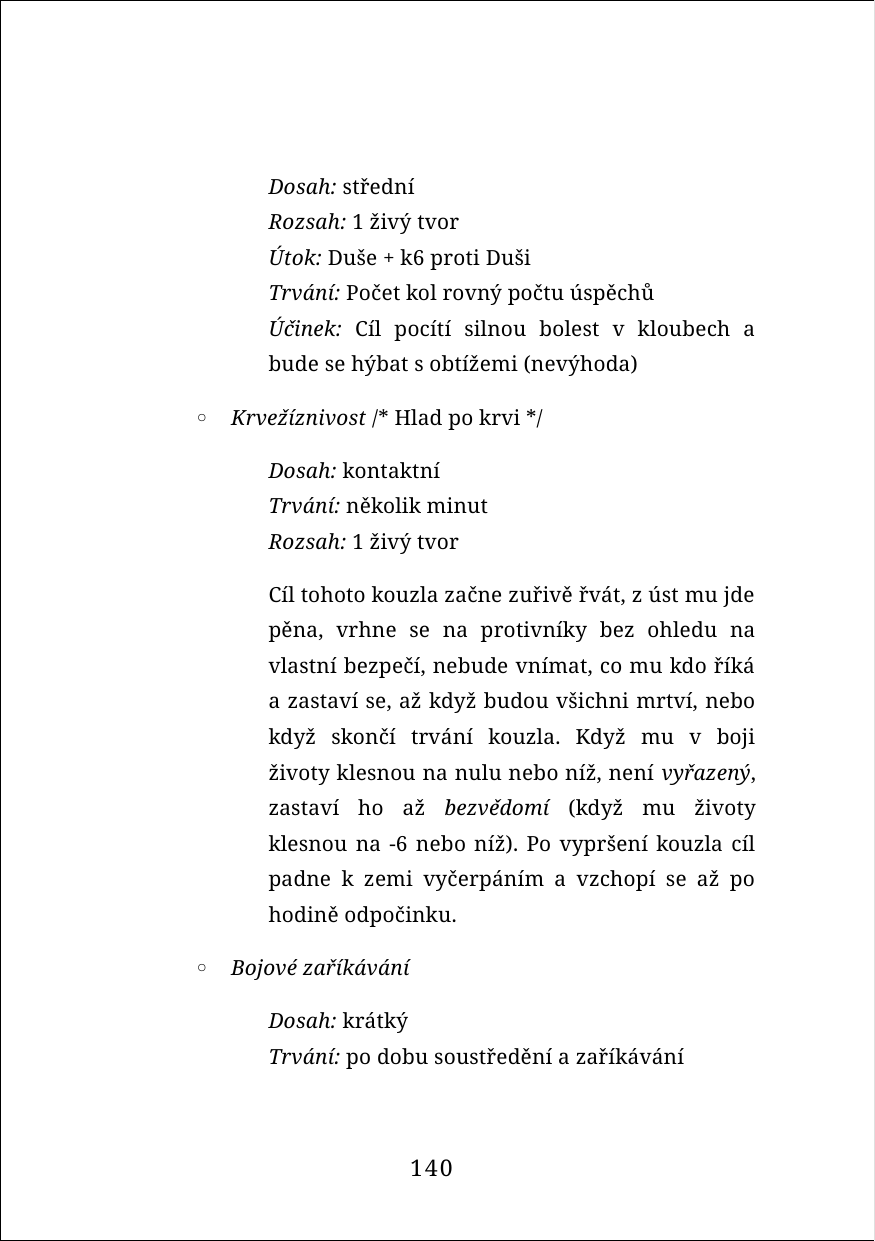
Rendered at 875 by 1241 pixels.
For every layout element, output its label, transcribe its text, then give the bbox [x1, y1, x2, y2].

list Cíl tohoto kouzla začne zuřivě řvát, z úst mu jde pěna, vrhne se na protivníky bez ohledu na vlastní bezpečí, nebude vnímat, co mu kdo říká a zastaví se, až když budou všichni mrtví, nebo když skončí trvání kouzla. Když mu v boji životy klesnou na nulu nebo níž, není vyřazený, zastaví ho až bezvědomí (když mu životy klesnou na -6 nebo níž). Po vypršení kouzla cíl padne k zemi vyčerpáním a vzchopí se až po hodině odpočinku. [231, 580, 756, 928]
list Dosah: krátký Trvání: po dobu soustředění a zaříkávání [231, 1006, 756, 1070]
list Krvežíznivost /* Hlad po krvi */ [193, 403, 756, 431]
list Dosah: střední Rozsah: 1 živý tvor Útok: Duše + k6 proti Duši Trvání: Počet kol rovný počtu úspěchů Účinek: Cíl pocítí silnou bolest v kloubech a bude se hýbat s obtížemi (nevýhoda) [231, 172, 756, 378]
list Dosah: kontaktní Trvání: několik minut Rozsah: 1 živý tvor [231, 456, 756, 555]
list Bojové zaříkávání [193, 953, 756, 981]
